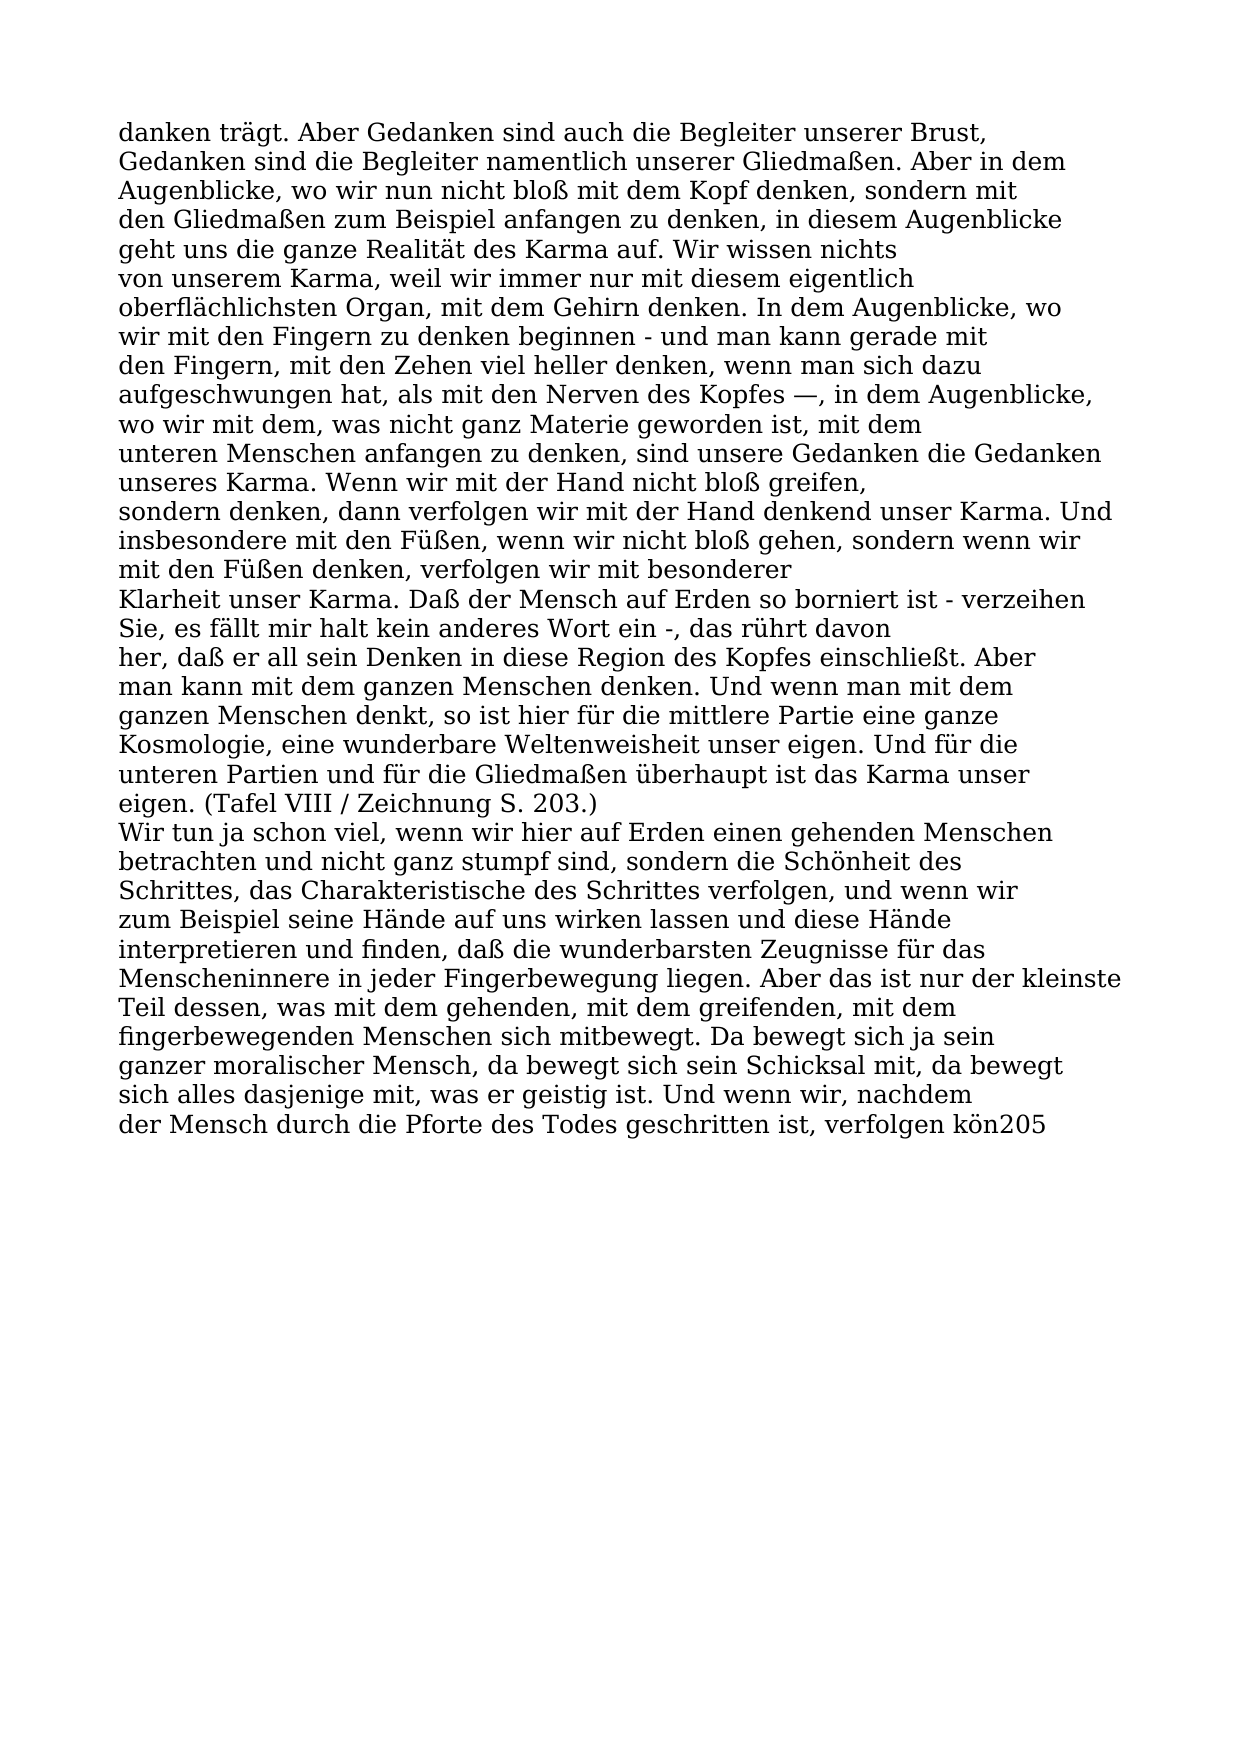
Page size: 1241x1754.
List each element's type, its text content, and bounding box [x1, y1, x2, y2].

text man kann mit dem ganzen Menschen denken. Und wenn man mit dem [118, 672, 1122, 701]
text Schrittes, das Charakteristische des Schrittes verfolgen, und wenn wir [118, 876, 1122, 906]
text den Fingern, mit den Zehen viel heller denken, wenn man sich dazu [118, 351, 1122, 381]
text ganzer moralischer Mensch, da bewegt sich sein Schicksal mit, da bewegt sich alles dasjenige mit, was er geistig ist. Und wenn wir, nachdem [118, 1051, 1122, 1110]
text von unserem Karma, weil wir immer nur mit diesem eigentlich oberflächlichsten Organ, mit dem Gehirn denken. In dem Augenblicke, wo [118, 264, 1122, 322]
text her, daß er all sein Denken in diese Region des Kopfes einschließt. Aber [118, 643, 1122, 672]
text Kosmologie, eine wunderbare Weltenweisheit unser eigen. Und für die [118, 731, 1122, 760]
text ganzen Menschen denkt, so ist hier für die mittlere Partie eine ganze [118, 701, 1122, 731]
text fingerbewegenden Menschen sich mitbewegt. Da bewegt sich ja sein [118, 1022, 1122, 1051]
text danken trägt. Aber Gedanken sind auch die Begleiter unserer Brust, Gedanken sind die Begleiter namentlich unserer Gliedmaßen. Aber in dem [118, 118, 1122, 176]
text der Mensch durch die Pforte des Todes geschritten ist, verfolgen kön205 [118, 1110, 1122, 1139]
text unteren Menschen anfangen zu denken, sind unsere Gedanken die Gedanken unseres Karma. Wenn wir mit der Hand nicht bloß greifen, [118, 439, 1122, 497]
text aufgeschwungen hat, als mit den Nerven des Kopfes —, in dem Augenblicke, wo wir mit dem, was nicht ganz Materie geworden ist, mit dem [118, 381, 1122, 439]
text unteren Partien und für die Gliedmaßen überhaupt ist das Karma unser [118, 760, 1122, 789]
text Augenblicke, wo wir nun nicht bloß mit dem Kopf denken, sondern mit [118, 176, 1122, 206]
text wir mit den Fingern zu denken beginnen - und man kann gerade mit [118, 322, 1122, 351]
text Wir tun ja schon viel, wenn wir hier auf Erden einen gehenden Menschen betrachten und nicht ganz stumpf sind, sondern die Schönheit des [118, 818, 1122, 876]
text eigen. (Tafel VIII / Zeichnung S. 203.) [118, 789, 1122, 818]
text den Gliedmaßen zum Beispiel anfangen zu denken, in diesem Augenblicke geht uns die ganze Realität des Karma auf. Wir wissen nichts [118, 206, 1122, 264]
text Klarheit unser Karma. Daß der Mensch auf Erden so borniert ist - verzeihen Sie, es fällt mir halt kein anderes Wort ein -, das rührt davon [118, 585, 1122, 643]
text sondern denken, dann verfolgen wir mit der Hand denkend unser Karma. Und insbesondere mit den Füßen, wenn wir nicht bloß gehen, sondern wenn wir mit den Füßen denken, verfolgen wir mit besonderer [118, 497, 1122, 585]
text zum Beispiel seine Hände auf uns wirken lassen und diese Hände interpretieren und finden, daß die wunderbarsten Zeugnisse für das Menscheninnere in jeder Fingerbewegung liegen. Aber das ist nur der kleinste Teil dessen, was mit dem gehenden, mit dem greifenden, mit dem [118, 906, 1122, 1022]
